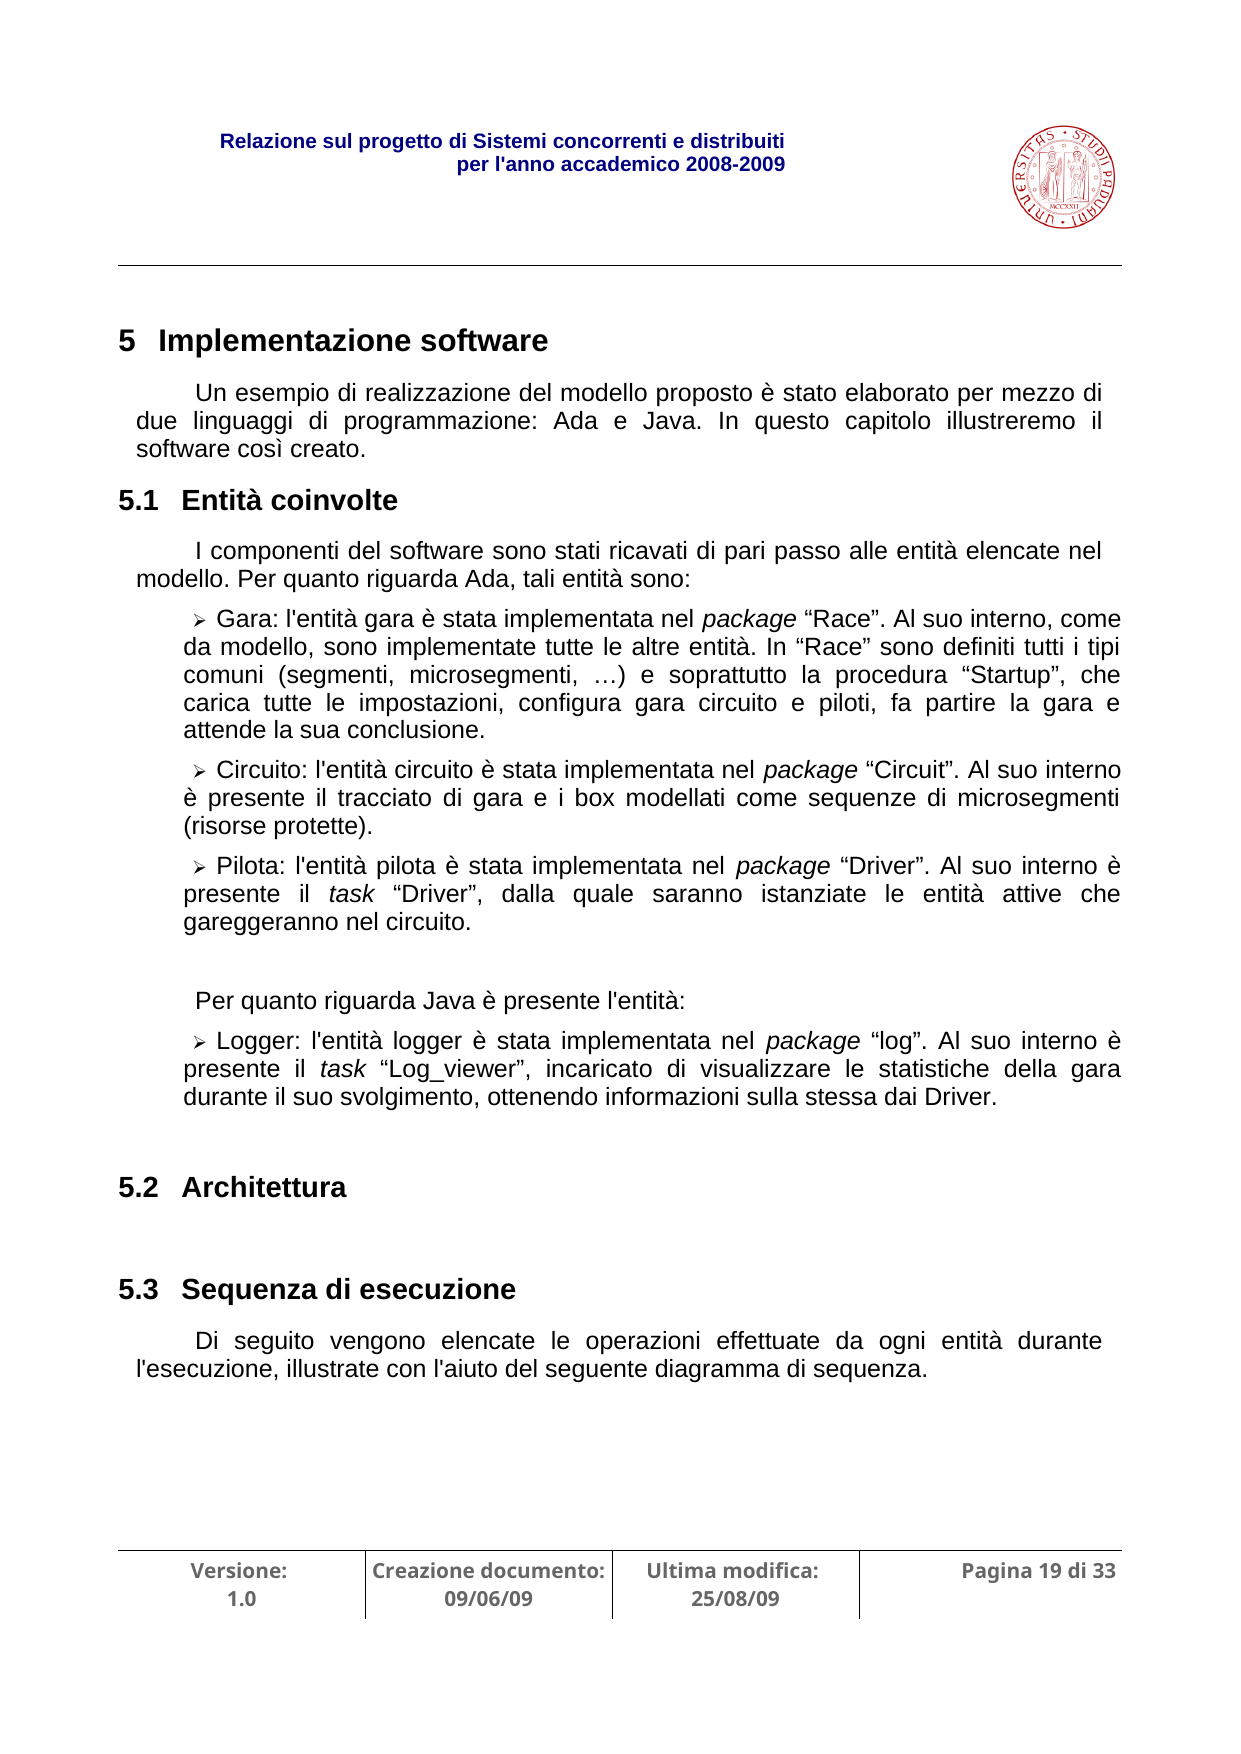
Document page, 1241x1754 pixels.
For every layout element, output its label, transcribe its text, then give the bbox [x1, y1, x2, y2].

list Gara: l'entità gara è stata implementata nel package “Race”. Al suo interno, come da modello, sono implementate tutte le altre entità. In “Race” sono definiti tutti i tipi comuni (segmenti, microsegmenti, …) e soprattutto la procedura “Startup”, che carica tutte le impostazioni, configura gara circuito e piloti, fa partire la gara e attende la sua conclusione. [183, 604, 1122, 744]
text Di seguito vengono elencate le operazioni effettuate da ogni entità durante l'esecuzione, illustrate con l'aiuto del seguente diagramma di sequenza. [136, 1326, 1104, 1382]
text I componenti del software sono stati ricavati di pari passo alle entità elencate nel modello. Per quanto riguarda Ada, tali entità sono: [136, 537, 1104, 593]
list Pilota: l'entità pilota è stata implementata nel package “Driver”. Al suo interno è presente il task “Driver”, dalla quale saranno istanziate le entità attive che gareggeranno nel circuito. [183, 852, 1122, 935]
text Un esempio di realizzazione del modello proposto è stato elaborato per mezzo di due linguaggi di programmazione: Ada e Java. In questo capitolo illustreremo il software così creato. [136, 379, 1104, 463]
list Circuito: l'entità circuito è stata implementata nel package “Circuit”. Al suo interno è presente il tracciato di gara e i box modellati come sequenze di microsegmenti (risorse protette). [183, 756, 1122, 840]
subtitle Implementazione software [118, 323, 1122, 358]
subtitle Entità coinvolte [118, 483, 1122, 516]
text Per quanto riguarda Java è presente l'entità: [136, 987, 1104, 1015]
subtitle Architettura [118, 1171, 1122, 1204]
subtitle Sequenza di esecuzione [118, 1273, 1122, 1306]
list Logger: l'entità logger è stata implementata nel package “log”. Al suo interno è presente il task “Log_viewer”, incaricato di visualizzare le statistiche della gara durante il suo svolgimento, ottenendo informazioni sulla stessa dai Driver. [183, 1027, 1122, 1111]
picture [1010, 123, 1117, 231]
